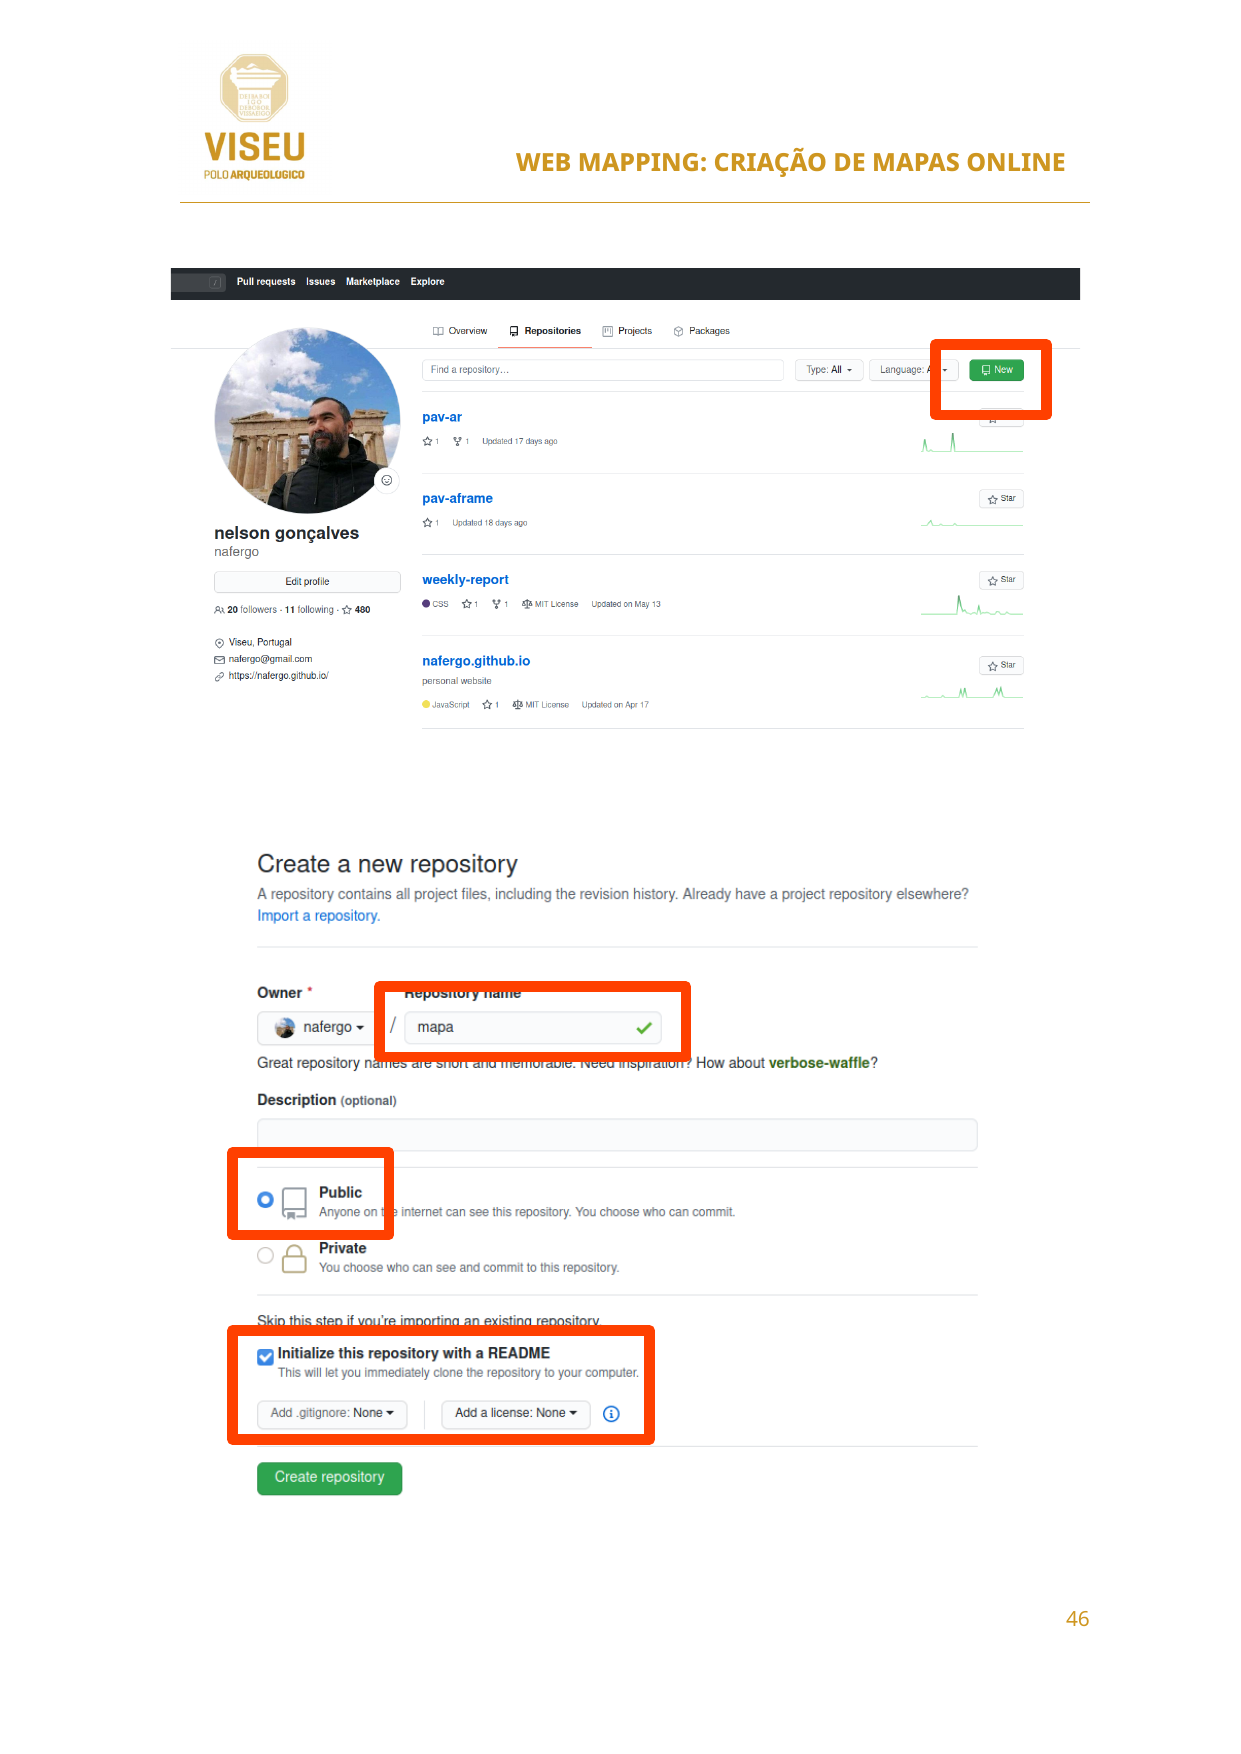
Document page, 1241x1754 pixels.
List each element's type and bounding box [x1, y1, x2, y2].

picture [180, 825, 1090, 1520]
picture [170, 268, 1081, 743]
